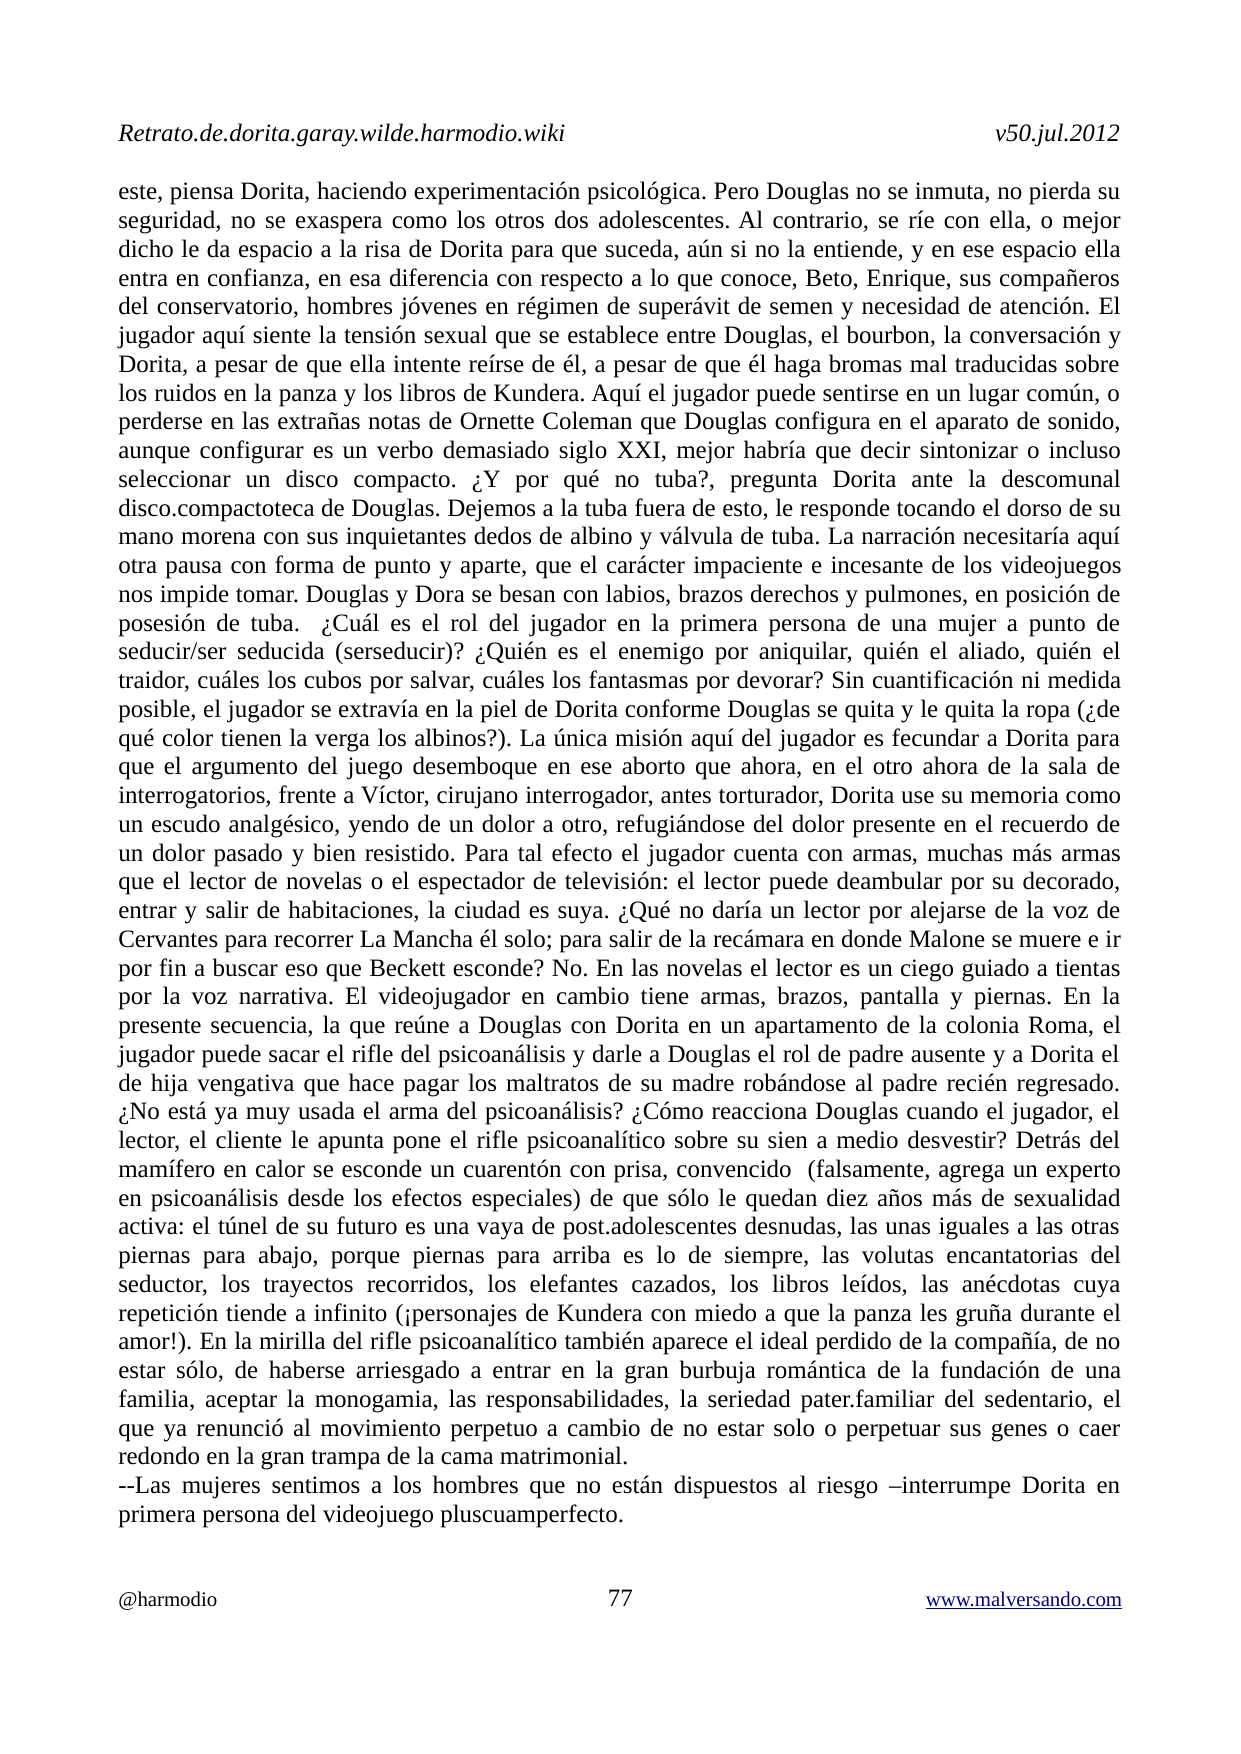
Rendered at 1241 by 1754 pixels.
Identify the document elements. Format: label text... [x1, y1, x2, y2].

text este, piensa Dorita, haciendo experimentación psicológica. Pero Douglas no se inmuta, no pierda su seguridad, no se exaspera como los otros dos adolescentes. Al contrario, se ríe con ella, o mejor dicho le da espacio a la risa de Dorita para que suceda, aún si no la entiende, y en ese espacio ella entra en confianza, en esa diferencia con respecto a lo que conoce, Beto, Enrique, sus compañeros del conservatorio, hombres jóvenes en régimen de superávit de semen y necesidad de atención. El jugador aquí siente la tensión sexual que se establece entre Douglas, el bourbon, la conversación y Dorita, a pesar de que ella intente reírse de él, a pesar de que él haga bromas mal traducidas sobre los ruidos en la panza y los libros de Kundera. Aquí el jugador puede sentirse en un lugar común, o perderse en las extrañas notas de Ornette Coleman que Douglas configura en el aparato de sonido, aunque configurar es un verbo demasiado siglo XXI, mejor habría que decir sintonizar o incluso seleccionar un disco compacto. ¿Y por qué no tuba?, pregunta Dorita ante la descomunal disco.compactoteca de Douglas. Dejemos a la tuba fuera de esto, le responde tocando el dorso de su mano morena con sus inquietantes dedos de albino y válvula de tuba. La narración necesitaría aquí otra pausa con forma de punto y aparte, que el carácter impaciente e incesante de los videojuegos nos impide tomar. Douglas y Dora se besan con labios, brazos derechos y pulmones, en posición de posesión de tuba. ¿Cuál es el rol del jugador en la primera persona de una mujer a punto de seducir/ser seducida (serseducir)? ¿Quién es el enemigo por aniquilar, quién el aliado, quién el traidor, cuáles los cubos por salvar, cuáles los fantasmas por devorar? Sin cuantificación ni medida posible, el jugador se extravía en la piel de Dorita conforme Douglas se quita y le quita la ropa (¿de qué color tienen la verga los albinos?). La única misión aquí del jugador es fecundar a Dorita para que el argumento del juego desemboque en ese aborto que ahora, en el otro ahora de la sala de interrogatorios, frente a Víctor, cirujano interrogador, antes torturador, Dorita use su memoria como un escudo analgésico, yendo de un dolor a otro, refugiándose del dolor presente en el recuerdo de un dolor pasado y bien resistido. Para tal efecto el jugador cuenta con armas, muchas más armas que el lector de novelas o el espectador de televisión: el lector puede deambular por su decorado, entrar y salir de habitaciones, la ciudad es suya. ¿Qué no daría un lector por alejarse de la voz de Cervantes para recorrer La Mancha él solo; para salir de la recámara en donde Malone se muere e ir por fin a buscar eso que Beckett esconde? No. En las novelas el lector es un ciego guiado a tientas por la voz narrativa. El videojugador en cambio tiene armas, brazos, pantalla y piernas. En la presente secuencia, la que reúne a Douglas con Dorita en un apartamento de la colonia Roma, el jugador puede sacar el rifle del psicoanálisis y darle a Douglas el rol de padre ausente y a Dorita el de hija vengativa que hace pagar los maltratos de su madre robándose al padre recién regresado. ¿No está ya muy usada el arma del psicoanálisis? ¿Cómo reacciona Douglas cuando el jugador, el lector, el cliente le apunta pone el rifle psicoanalítico sobre su sien a medio desvestir? Detrás del mamífero en calor se esconde un cuarentón con prisa, convencido (falsamente, agrega un experto en psicoanálisis desde los efectos especiales) de que sólo le quedan diez años más de sexualidad activa: el túnel de su futuro es una vaya de post.adolescentes desnudas, las unas iguales a las otras piernas para abajo, porque piernas para arriba es lo de siempre, las volutas encantatorias del seductor, los trayectos recorridos, los elefantes cazados, los libros leídos, las anécdotas cuya repetición tiende a infinito (¡personajes de Kundera con miedo a que la panza les gruña durante el amor!). En la mirilla del rifle psicoanalítico también aparece el ideal perdido de la compañía, de no estar sólo, de haberse arriesgado a entrar en la gran burbuja romántica de la fundación de una familia, aceptar la monogamia, las responsabilidades, la seriedad pater.familiar del sedentario, el que ya renunció al movimiento perpetuo a cambio de no estar solo o perpetuar sus genes o caer redondo en la gran trampa de la cama matrimonial. [118, 176, 1122, 1470]
text --Las mujeres sentimos a los hombres que no están dispuestos al riesgo –interrumpe Dorita en primera persona del videojuego pluscuamperfecto. [118, 1470, 1122, 1528]
